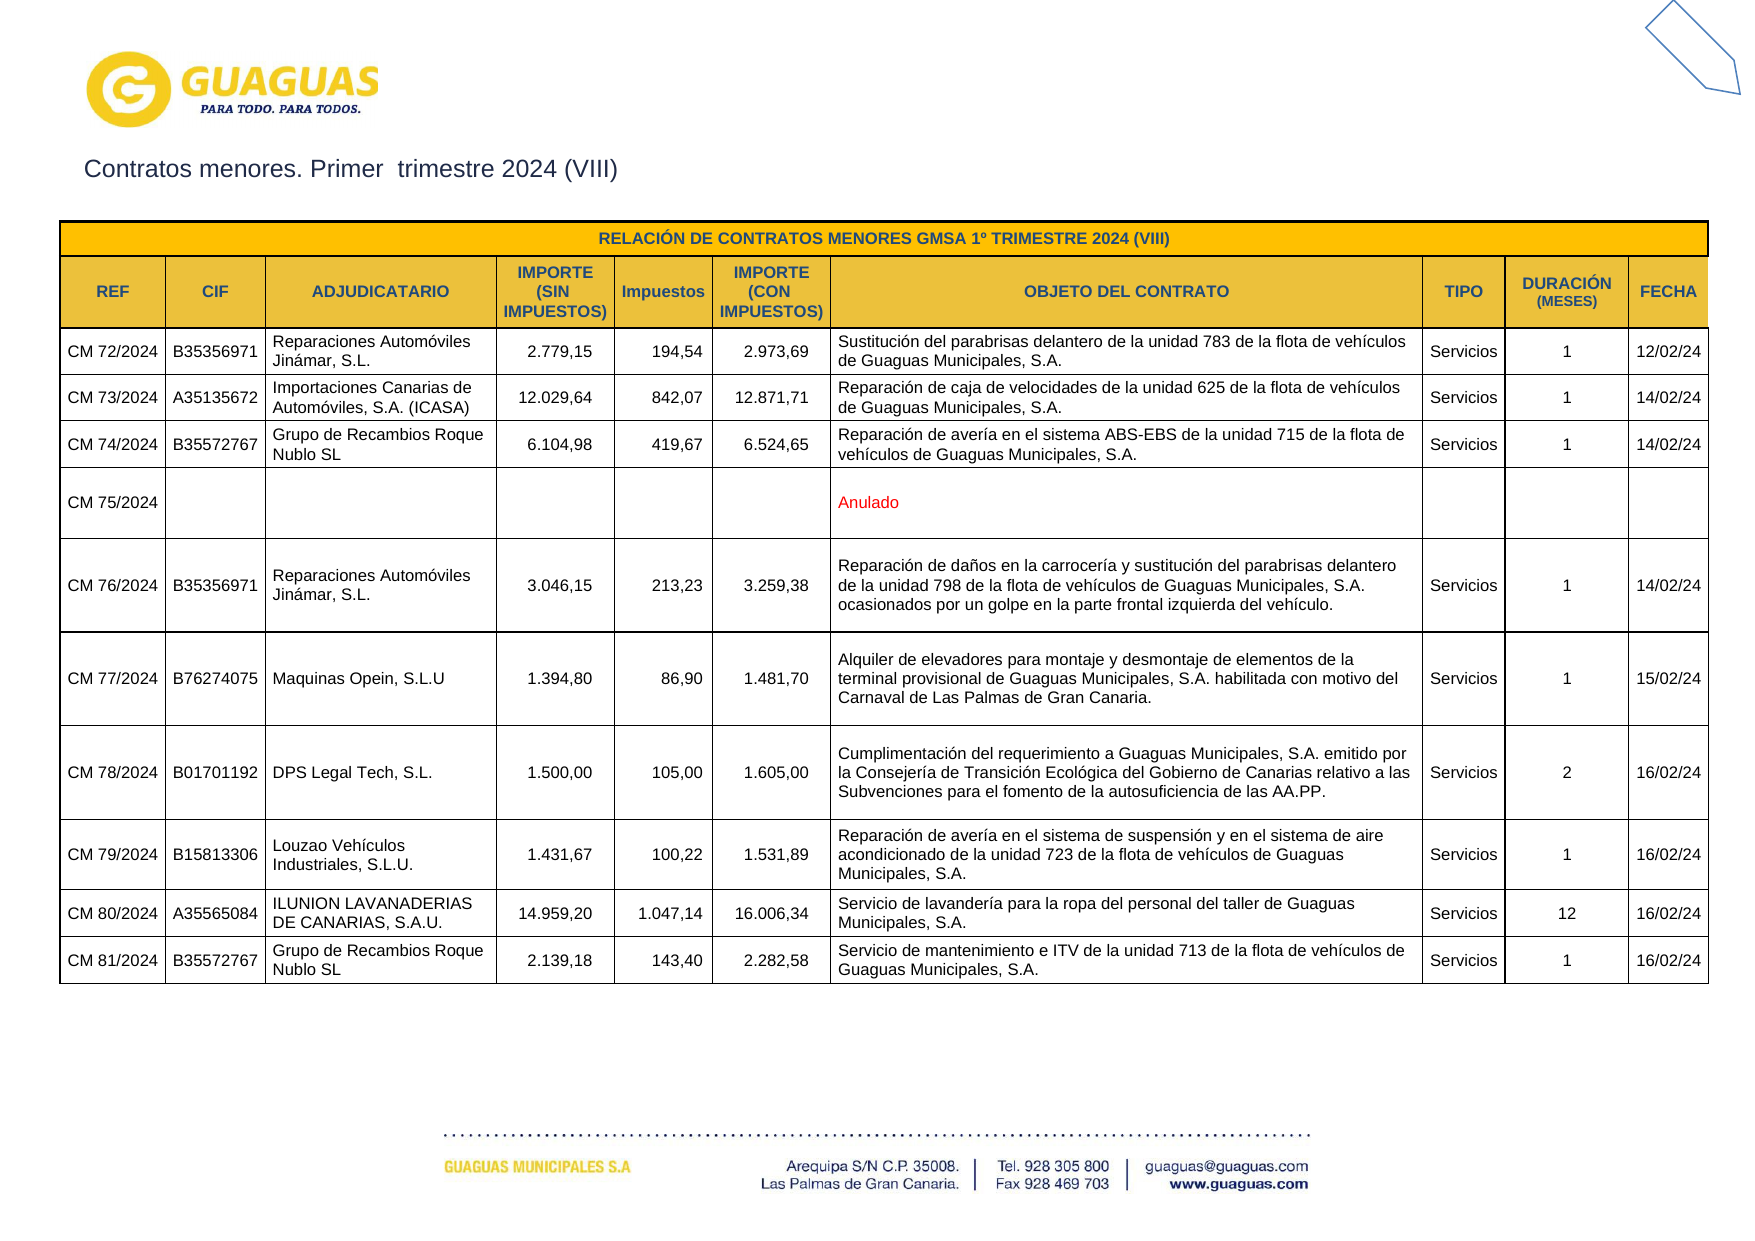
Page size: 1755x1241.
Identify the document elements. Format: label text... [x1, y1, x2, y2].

table_cell 1.047,14 [615, 890, 712, 936]
table_cell [166, 468, 265, 538]
table_cell B35356971 [166, 329, 265, 373]
table_cell 1 [1506, 375, 1628, 420]
table_cell 2.779,15 [497, 329, 614, 373]
table_cell Louzao Vehículos Industriales, S.L.U. [266, 820, 496, 889]
table_cell Reparaciones Automóviles Jinámar, S.L. [266, 329, 496, 373]
table_cell 213,23 [615, 539, 712, 631]
table_cell 16/02/24 [1629, 937, 1708, 983]
table_cell 842,07 [615, 375, 712, 420]
table_cell 12.871,71 [713, 375, 830, 420]
table_cell DPS Legal Tech, S.L. [266, 726, 496, 819]
table_cell 143,40 [615, 937, 712, 983]
table_cell 1 [1506, 539, 1628, 631]
table_cell 3.046,15 [497, 539, 614, 631]
table_cell Servicios [1423, 726, 1504, 819]
table_cell B35572767 [166, 937, 265, 983]
table_cell REF [61, 257, 165, 327]
table_cell 14/02/24 [1629, 539, 1708, 631]
table_cell B35572767 [166, 421, 265, 467]
table_cell Grupo de Recambios Roque Nublo SL [266, 937, 496, 983]
table_cell B76274075 [166, 633, 265, 725]
table_cell Importaciones Canarias de Automóviles, S.A. (ICASA) [266, 375, 496, 420]
table_cell 105,00 [615, 726, 712, 819]
table_cell 12 [1506, 890, 1628, 936]
table_cell [1423, 468, 1504, 538]
table_cell 16/02/24 [1629, 820, 1708, 889]
table_cell Servicios [1423, 633, 1504, 725]
table_cell Maquinas Opein, S.L.U [266, 633, 496, 725]
text Contratos menores. Primer trimestre 2024 (VIII) [84, 154, 1607, 183]
table_cell 16/02/24 [1629, 890, 1708, 936]
table_cell 16/02/24 [1629, 726, 1708, 819]
table_cell CM 73/2024 [61, 375, 165, 420]
table_cell 1 [1506, 633, 1628, 725]
table_cell 14/02/24 [1629, 375, 1708, 420]
table_cell Cumplimentación del requerimiento a Guaguas Municipales, S.A. emitido por la Consejería de Transición Ecológica del Gobierno de Canarias relativo a las Subvenciones para el fomento de la autosuficiencia de las AA.PP. [831, 726, 1422, 819]
table_cell CM 76/2024 [61, 539, 165, 631]
table_cell Reparación de avería en el sistema ABS-EBS de la unidad 715 de la flota de vehículos de Guaguas Municipales, S.A. [831, 421, 1422, 467]
table_cell Grupo de Recambios Roque Nublo SL [266, 421, 496, 467]
table_cell Alquiler de elevadores para montaje y desmontaje de elementos de la terminal provisional de Guaguas Municipales, S.A. habilitada con motivo del Carnaval de Las Palmas de Gran Canaria. [831, 633, 1422, 725]
table_cell [497, 468, 614, 538]
table_cell 2 [1506, 726, 1628, 819]
table_cell 14/02/24 [1629, 421, 1708, 467]
table_cell CM 72/2024 [61, 329, 165, 373]
table_cell 194,54 [615, 329, 712, 373]
table_cell 1 [1506, 937, 1628, 983]
table_cell Impuestos [615, 257, 712, 327]
table_cell [615, 468, 712, 538]
table_cell ILUNION LAVANADERIAS DE CANARIAS, S.A.U. [266, 890, 496, 936]
table_cell Servicios [1423, 890, 1504, 936]
table_cell 1 [1506, 820, 1628, 889]
table_cell A35135672 [166, 375, 265, 420]
table_cell 12/02/24 [1629, 329, 1708, 373]
table_cell FECHA [1629, 257, 1708, 327]
table_cell B01701192 [166, 726, 265, 819]
table_cell 2.139,18 [497, 937, 614, 983]
table_cell 1.431,67 [497, 820, 614, 889]
table_cell 6.524,65 [713, 421, 830, 467]
table_cell ADJUDICATARIO [266, 257, 496, 327]
table_cell [713, 468, 830, 538]
table_cell 1.605,00 [713, 726, 830, 819]
table_cell [1629, 468, 1708, 538]
table_cell 2.973,69 [713, 329, 830, 373]
table_cell CM 79/2024 [61, 820, 165, 889]
table_cell 100,22 [615, 820, 712, 889]
table_cell 1.394,80 [497, 633, 614, 725]
table_cell Reparación de avería en el sistema de suspensión y en el sistema de aire acondicionado de la unidad 723 de la flota de vehículos de Guaguas Municipales, S.A. [831, 820, 1422, 889]
table_cell 1.531,89 [713, 820, 830, 889]
table_cell Reparaciones Automóviles Jinámar, S.L. [266, 539, 496, 631]
table_cell CM 75/2024 [61, 468, 165, 538]
table_cell CM 77/2024 [61, 633, 165, 725]
table_cell 1 [1506, 329, 1628, 373]
table_cell 15/02/24 [1629, 633, 1708, 725]
table_cell IMPORTE (CON IMPUESTOS) [713, 257, 830, 327]
table_cell CM 74/2024 [61, 421, 165, 467]
table_cell DURACIÓN (MESES) [1506, 257, 1628, 327]
table_cell TIPO [1423, 257, 1504, 327]
table_cell CM 80/2024 [61, 890, 165, 936]
table_cell A35565084 [166, 890, 265, 936]
table_cell 419,67 [615, 421, 712, 467]
table_cell Servicios [1423, 329, 1504, 373]
table_cell Servicio de lavandería para la ropa del personal del taller de Guaguas Municipales, S.A. [831, 890, 1422, 936]
table_cell 1.500,00 [497, 726, 614, 819]
table_cell Servicio de mantenimiento e ITV de la unidad 713 de la flota de vehículos de Guaguas Municipales, S.A. [831, 937, 1422, 983]
table_cell [1506, 468, 1628, 538]
table_cell Sustitución del parabrisas delantero de la unidad 783 de la flota de vehículos de Guaguas Municipales, S.A. [831, 329, 1422, 373]
table_cell B15813306 [166, 820, 265, 889]
table_cell 6.104,98 [497, 421, 614, 467]
table_cell 1.481,70 [713, 633, 830, 725]
table_cell Reparación de daños en la carrocería y sustitución del parabrisas delantero de la unidad 798 de la flota de vehículos de Guaguas Municipales, S.A. ocasionados por un golpe en la parte frontal izquierda del vehículo. [831, 539, 1422, 631]
table_header RELACIÓN DE CONTRATOS MENORES GMSA 1º TRIMESTRE 2024 (VIII) [61, 223, 1707, 255]
table_cell 1 [1506, 421, 1628, 467]
table_cell 86,90 [615, 633, 712, 725]
table_cell 14.959,20 [497, 890, 614, 936]
table_cell CIF [166, 257, 265, 327]
table_cell IMPORTE (SIN IMPUESTOS) [497, 257, 614, 327]
table_cell Servicios [1423, 539, 1504, 631]
table_cell 12.029,64 [497, 375, 614, 420]
table_cell 16.006,34 [713, 890, 830, 936]
table_cell CM 78/2024 [61, 726, 165, 819]
table_cell [266, 468, 496, 538]
table_cell OBJETO DEL CONTRATO [831, 257, 1422, 327]
table_cell Servicios [1423, 421, 1504, 467]
table_cell Servicios [1423, 375, 1504, 420]
table_cell Reparación de caja de velocidades de la unidad 625 de la flota de vehículos de Guaguas Municipales, S.A. [831, 375, 1422, 420]
table_cell Servicios [1423, 820, 1504, 889]
table_cell 3.259,38 [713, 539, 830, 631]
table_cell Servicios [1423, 937, 1504, 983]
table_cell B35356971 [166, 539, 265, 631]
table_cell CM 81/2024 [61, 937, 165, 983]
table_cell 2.282,58 [713, 937, 830, 983]
table_cell Anulado [831, 468, 1422, 538]
